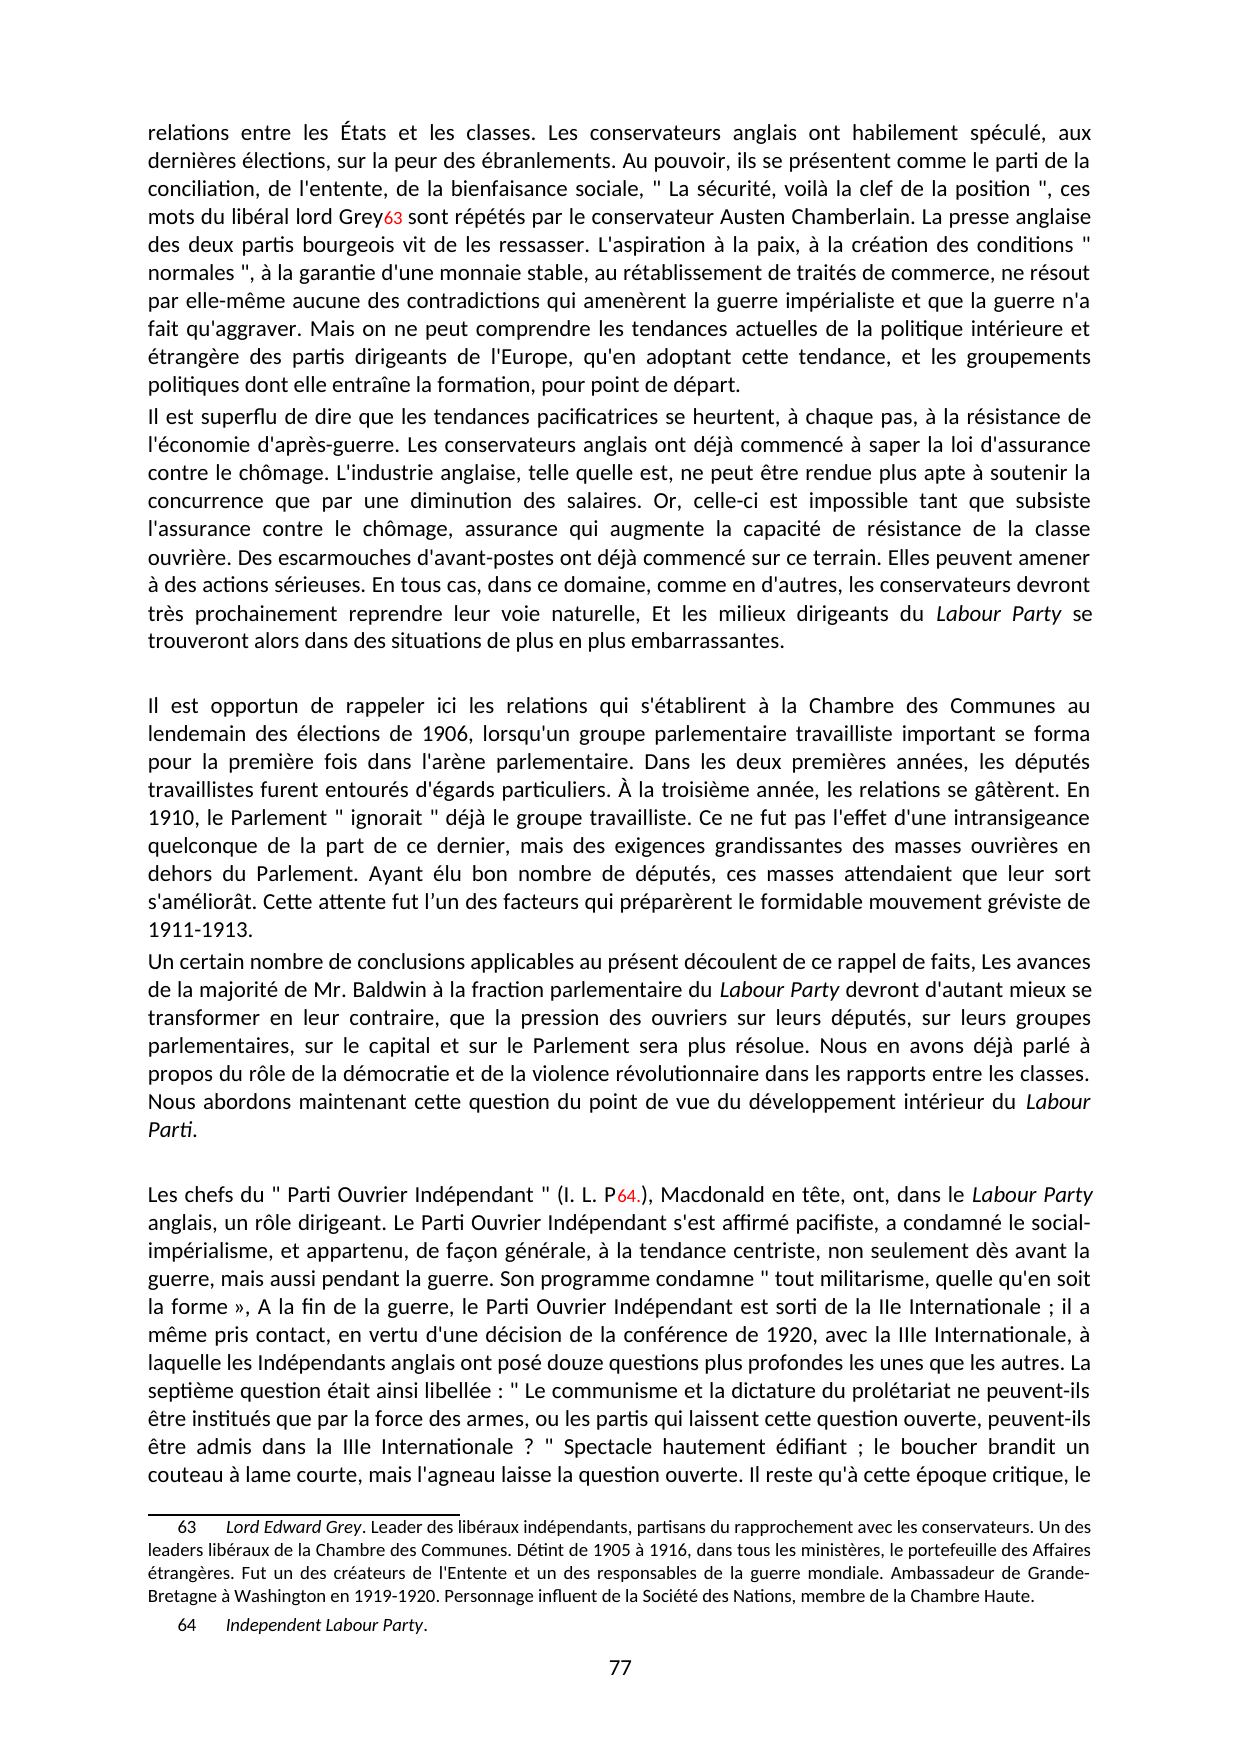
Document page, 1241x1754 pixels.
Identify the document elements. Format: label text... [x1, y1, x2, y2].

text Un certain nombre de conclusions applicables au présent découlent de ce rappel de faits, Les avances de la majorité de Mr. Baldwin à la fraction parlementaire du Labour Party devront d'autant mieux se transformer en leur contraire, que la pression des ouvriers sur leurs députés, sur leurs groupes parlementaires, sur le capital et sur le Parlement sera plus résolue. Nous en avons déjà parlé à propos du rôle de la démocratie et de la violence révolutionnaire dans les rapports entre les classes. Nous abordons maintenant cette question du point de vue du développement intérieur du Labour Parti. [148, 947, 1093, 1143]
text Independent Labour Party. [148, 1613, 1093, 1636]
text Il est opportun de rappeler ici les relations qui s'établirent à la Chambre des Communes au lendemain des élections de 1906, lorsqu'un groupe parlementaire travailliste important se forma pour la première fois dans l'arène parlementaire. Dans les deux premières années, les députés travaillistes furent entourés d'égards particuliers. À la troisième année, les relations se gâtèrent. En 1910, le Parlement " ignorait " déjà le groupe travailliste. Ce ne fut pas l'effet d'une intransigeance quelconque de la part de ce dernier, mais des exigences grandissantes des masses ouvrières en dehors du Parlement. Ayant élu bon nombre de députés, ces masses attendaient que leur sort s'améliorât. Cette attente fut l’un des facteurs qui préparèrent le formidable mouvement gréviste de 1911-1913. [148, 691, 1093, 943]
text relations entre les États et les classes. Les conservateurs anglais ont habilement spéculé, aux dernières élections, sur la peur des ébranlements. Au pouvoir, ils se présentent comme le parti de la conciliation, de l'entente, de la bienfaisance sociale, " La sécurité, voilà la clef de la position ", ces mots du libéral lord Grey sont répétés par le conservateur Austen Chamberlain. La presse anglaise des deux partis bourgeois vit de les ressasser. L'aspiration à la paix, à la création des conditions " normales ", à la garantie d'une monnaie stable, au rétablissement de traités de commerce, ne résout par elle-même aucune des contradictions qui amenèrent la guerre impérialiste et que la guerre n'a fait qu'aggraver. Mais on ne peut comprendre les tendances actuelles de la politique intérieure et étrangère des partis dirigeants de l'Europe, qu'en adoptant cette tendance, et les groupements politiques dont elle entraîne la formation, pour point de départ. [148, 118, 1093, 398]
text Il est superflu de dire que les tendances pacificatrices se heurtent, à chaque pas, à la résistance de l'économie d'après-guerre. Les conservateurs anglais ont déjà commencé à saper la loi d'assurance contre le chômage. L'industrie anglaise, telle quelle est, ne peut être rendue plus apte à soutenir la concurrence que par une diminution des salaires. Or, celle-ci est impossible tant que subsiste l'assurance contre le chômage, assurance qui augmente la capacité de résistance de la classe ouvrière. Des escarmouches d'avant-postes ont déjà commencé sur ce terrain. Elles peuvent amener à des actions sérieuses. En tous cas, dans ce domaine, comme en d'autres, les conservateurs devront très prochainement reprendre leur voie naturelle, Et les milieux dirigeants du Labour Party se trouveront alors dans des situations de plus en plus embarrassantes. [148, 402, 1093, 655]
text Les chefs du " Parti Ouvrier Indépendant " (I. L. P.), Macdonald en tête, ont, dans le Labour Party anglais, un rôle dirigeant. Le Parti Ouvrier Indépendant s'est affirmé pacifiste, a condamné le social-impérialisme, et appartenu, de façon générale, à la tendance centriste, non seulement dès avant la guerre, mais aussi pendant la guerre. Son programme condamne " tout militarisme, quelle qu'en soit la forme », A la fin de la guerre, le Parti Ouvrier Indépendant est sorti de la IIe Internationale ; il a même pris contact, en vertu d'une décision de la conférence de 1920, avec la IIIe Internationale, à laquelle les Indépendants anglais ont posé douze questions plus profondes les unes que les autres. La septième question était ainsi libellée : " Le communisme et la dictature du prolétariat ne peuvent-ils être institués que par la force des armes, ou les partis qui laissent cette question ouverte, peuvent-ils être admis dans la IIIe Internationale ? " Spectacle hautement édifiant ; le boucher brandit un couteau à lame courte, mais l'agneau laisse la question ouverte. Il reste qu'à cette époque critique, le [148, 1180, 1093, 1488]
text Lord Edward Grey. Leader des libéraux indépendants, partisans du rapprochement avec les conservateurs. Un des leaders libéraux de la Chambre des Communes. Détint de 1905 à 1916, dans tous les ministères, le portefeuille des Affaires étrangères. Fut un des créateurs de l'Entente et un des responsables de la guerre mondiale. Ambassadeur de Grande-Bretagne à Washington en 1919-1920. Personnage influent de la Société des Nations, membre de la Chambre Haute. [148, 1515, 1093, 1607]
